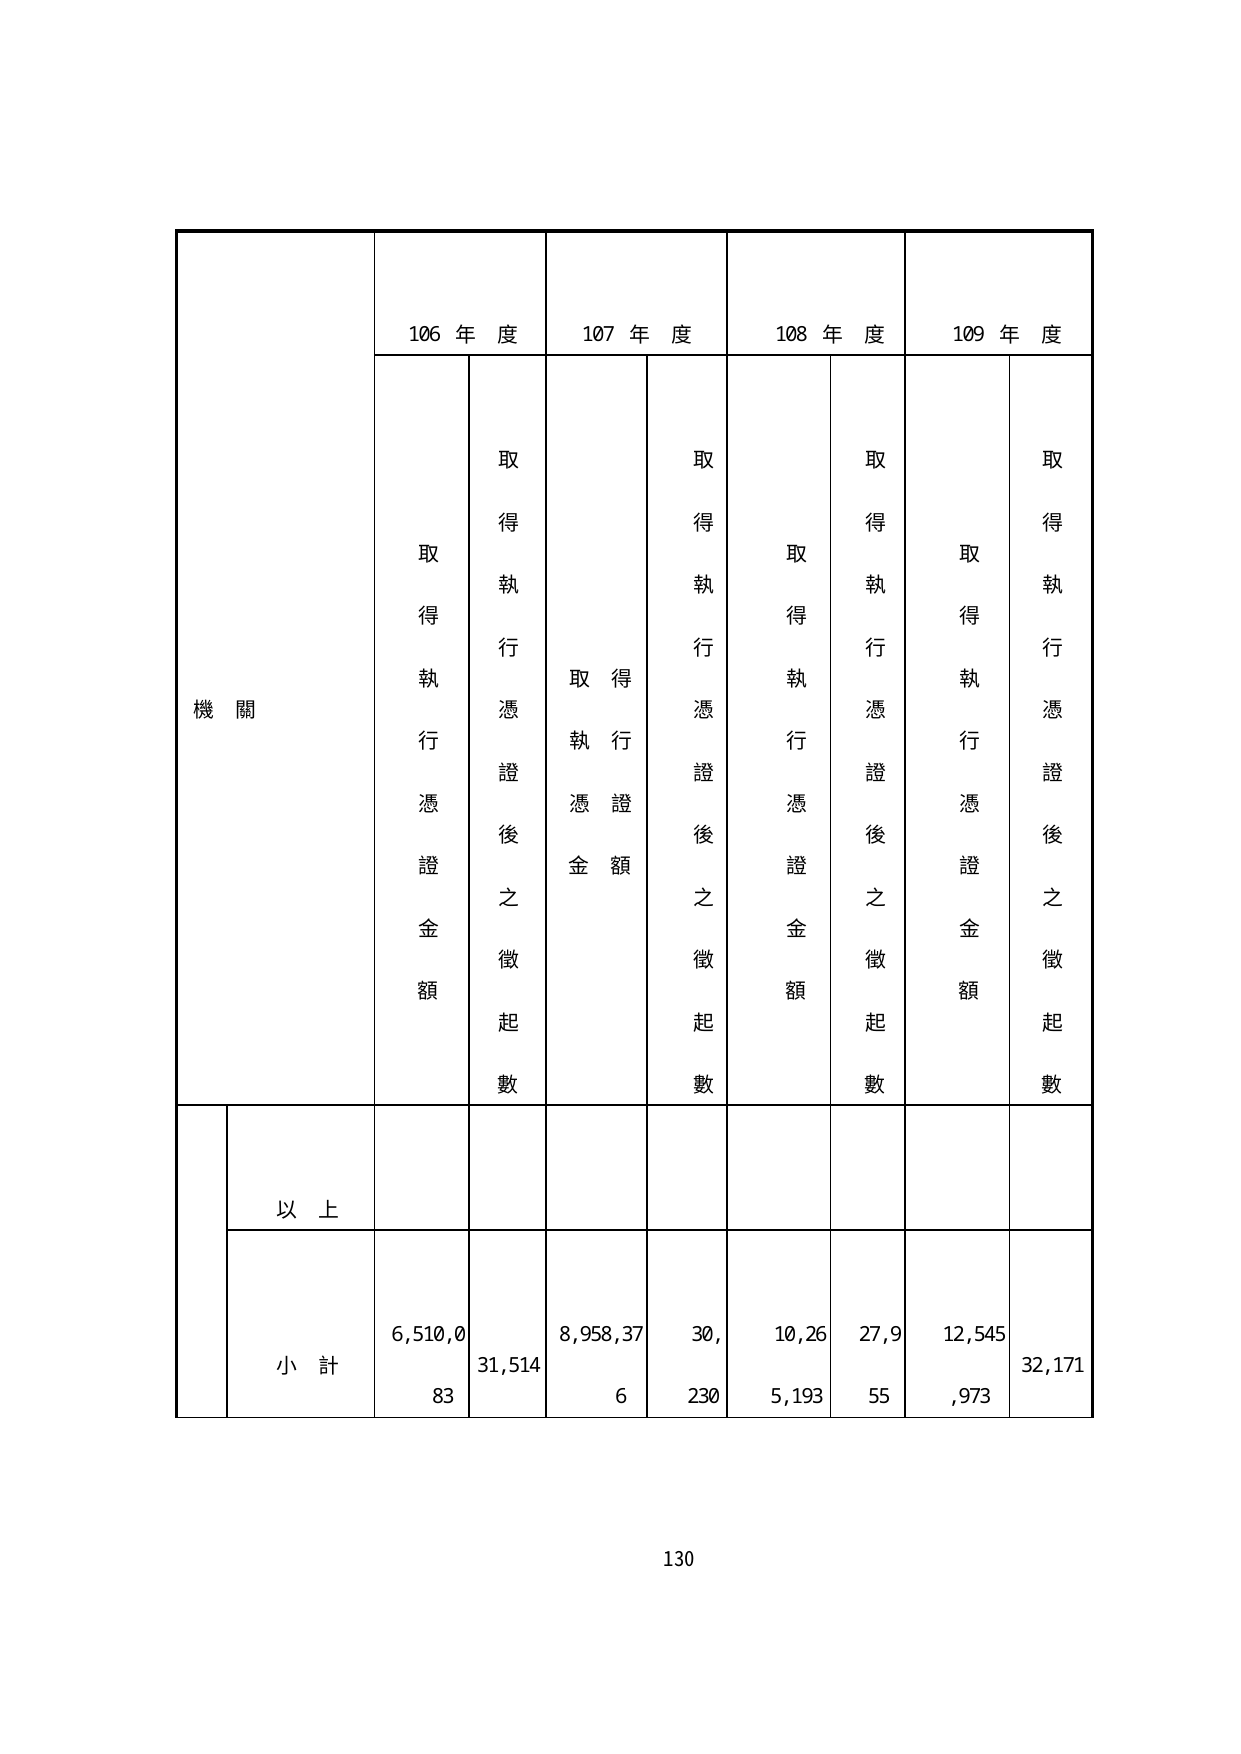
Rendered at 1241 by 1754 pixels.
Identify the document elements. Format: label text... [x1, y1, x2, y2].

table_cell [375, 1106, 468, 1229]
table_cell 取得執行憑證金額 [728, 356, 830, 1104]
table_cell 10,265,193 [728, 1231, 830, 1417]
table_cell 取得執行憑證後之徵起數 [470, 356, 545, 1104]
table_header 108年度 [728, 233, 904, 354]
table_cell 27,955 [831, 1231, 904, 1417]
table_cell 以上 [228, 1106, 374, 1229]
table_cell 取得執行憑證後之徵起數 [1010, 356, 1091, 1104]
table_cell 30,230 [648, 1231, 726, 1417]
table_header 機關 [178, 233, 374, 1104]
table_cell 取得執行 憑證金額 [906, 356, 1009, 1104]
table_cell 小計 [228, 1231, 374, 1417]
table_cell [1010, 1106, 1091, 1229]
table_cell 取得執行憑證金額 [375, 356, 468, 1104]
table_header 109年度 [906, 233, 1091, 354]
table_cell 12,545,973 [906, 1231, 1009, 1417]
table_cell [178, 1106, 226, 1417]
table_cell [728, 1106, 830, 1229]
table_cell 取得執行憑證後之徵起數 [648, 356, 726, 1104]
table_cell [831, 1106, 904, 1229]
table_cell [906, 1106, 1009, 1229]
table_cell [470, 1106, 545, 1229]
table_cell 取得執行憑證後之徵起數 [831, 356, 904, 1104]
table_cell 8,958,376 [547, 1231, 646, 1417]
table_cell 取得執行憑證金額 [547, 356, 646, 1104]
table_cell 6,510,083 [375, 1231, 468, 1417]
table_cell [648, 1106, 726, 1229]
table_cell 31,514 [470, 1231, 545, 1417]
table_header 107年度 [547, 233, 726, 354]
table_cell [547, 1106, 646, 1229]
table_cell 32,171 [1010, 1231, 1091, 1417]
table_header 106年度 [375, 233, 545, 354]
